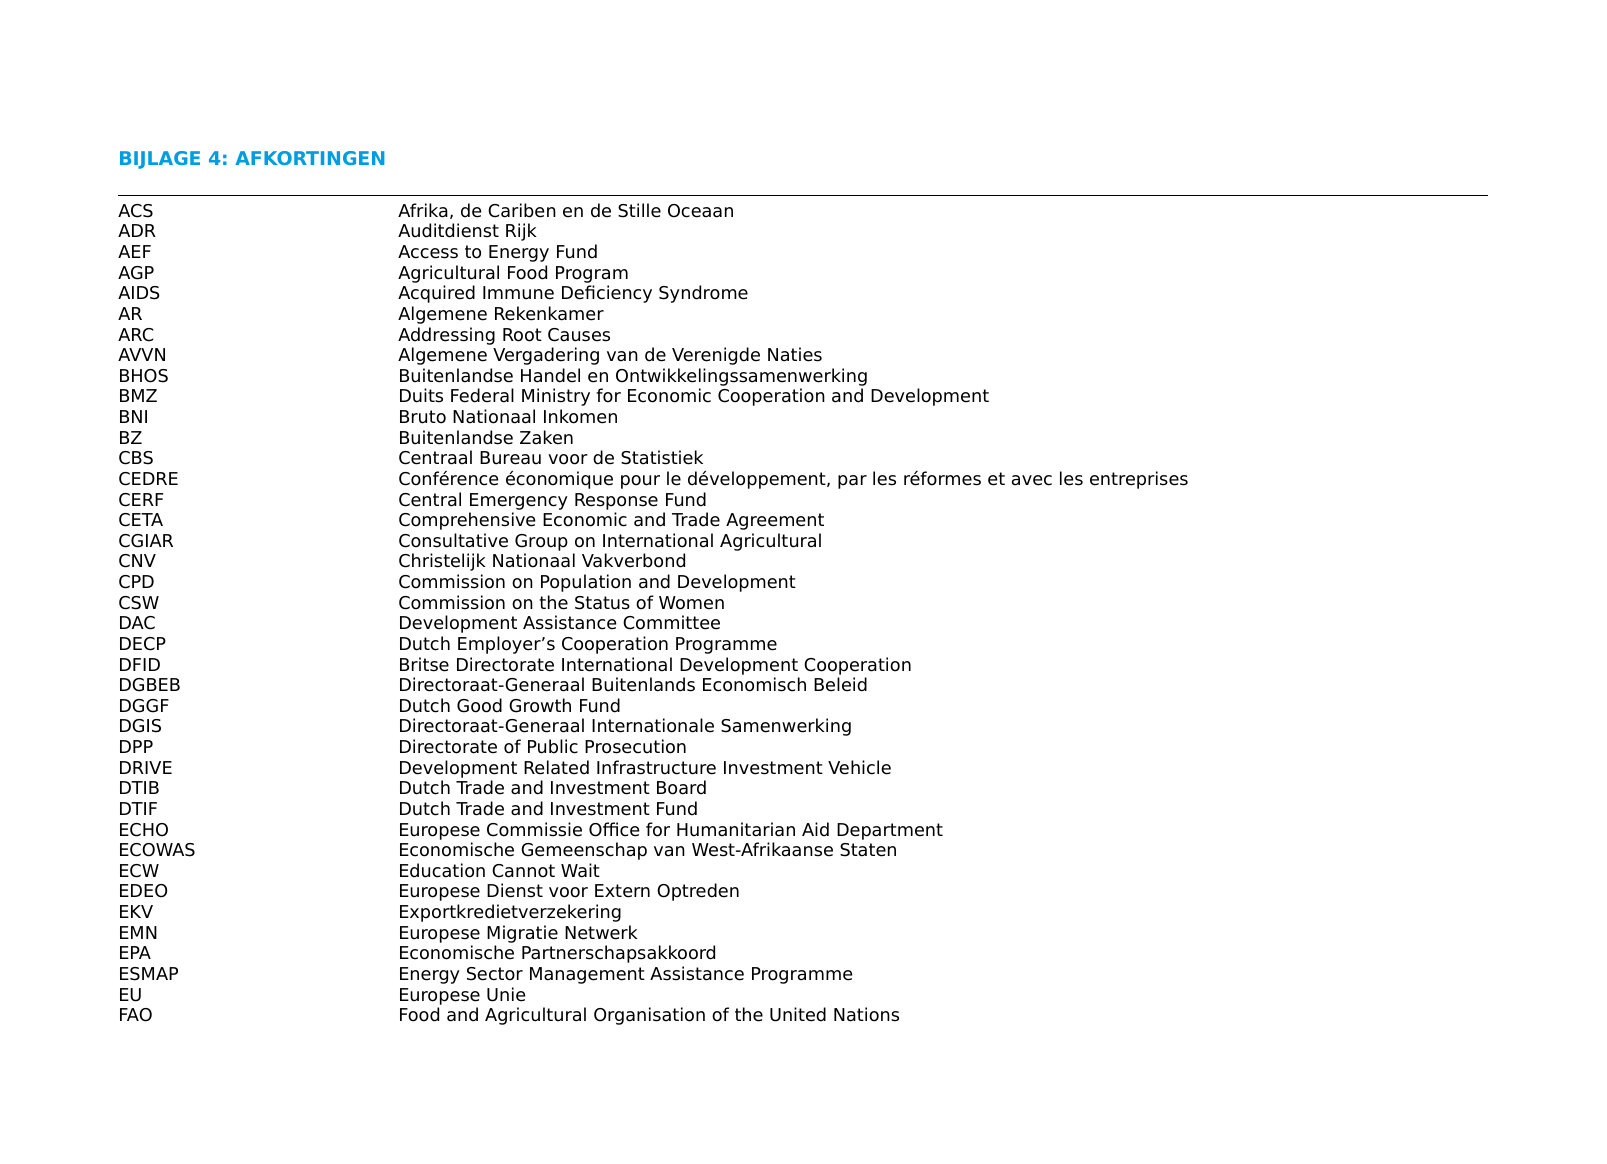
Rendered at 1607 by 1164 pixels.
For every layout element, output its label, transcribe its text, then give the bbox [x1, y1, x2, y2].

table_cell DRIVE [118, 758, 392, 778]
table_cell Comprehensive Economic and Trade Agreement [392, 510, 1488, 531]
table_cell CERF [118, 490, 392, 510]
table_cell BNI [118, 407, 392, 428]
table_cell Energy Sector Management Assistance Programme [392, 964, 1488, 984]
table_cell Directorate of Public Prosecution [392, 737, 1488, 758]
table_cell DGGF [118, 696, 392, 716]
table_cell Auditdienst Rijk [392, 221, 1488, 242]
table_cell Exportkredietverzekering [392, 902, 1488, 923]
table_cell EDEO [118, 881, 392, 902]
subtitle BIJLAGE 4: AFKORTINGEN [118, 148, 1488, 170]
table_cell Central Emergency Response Fund [392, 490, 1488, 510]
table_header ACS [118, 196, 392, 221]
table_cell AVVN [118, 345, 392, 366]
table_cell CEDRE [118, 469, 392, 489]
table_cell Food and Agricultural Organisation of the United Nations [392, 1005, 1488, 1026]
table_cell Britse Directorate International Development Cooperation [392, 655, 1488, 675]
table_cell CETA [118, 510, 392, 531]
table_cell Addressing Root Causes [392, 325, 1488, 345]
table_cell Bruto Nationaal Inkomen [392, 407, 1488, 428]
table_cell Conférence économique pour le développement, par les réformes et avec les entreprises [392, 469, 1488, 489]
table_cell BMZ [118, 386, 392, 407]
table_cell EMN [118, 923, 392, 943]
table_cell EPA [118, 943, 392, 964]
table_cell DECP [118, 634, 392, 654]
table_cell CPD [118, 572, 392, 593]
table_cell CGIAR [118, 531, 392, 551]
table_cell Agricultural Food Program [392, 263, 1488, 283]
table_cell Dutch Employer’s Cooperation Programme [392, 634, 1488, 654]
table_cell CBS [118, 448, 392, 469]
table_cell ECHO [118, 820, 392, 840]
table_cell Algemene Rekenkamer [392, 304, 1488, 324]
table_cell DFID [118, 655, 392, 675]
table_cell ESMAP [118, 964, 392, 984]
table_cell DTIB [118, 778, 392, 799]
table_cell DGBEB [118, 675, 392, 696]
table_cell ADR [118, 221, 392, 242]
table_cell AGP [118, 263, 392, 283]
table_cell FAO [118, 1005, 392, 1026]
table_header Afrika, de Cariben en de Stille Oceaan [392, 196, 1488, 221]
table_cell Acquired Immune Deficiency Syndrome [392, 283, 1488, 304]
table_cell Education Cannot Wait [392, 861, 1488, 881]
table_cell BZ [118, 428, 392, 448]
table_cell DPP [118, 737, 392, 758]
table_cell ARC [118, 325, 392, 345]
table_cell Duits Federal Ministry for Economic Cooperation and Development [392, 386, 1488, 407]
table_cell CNV [118, 551, 392, 572]
table_cell Directoraat-Generaal Buitenlands Economisch Beleid [392, 675, 1488, 696]
table_cell Algemene Vergadering van de Verenigde Naties [392, 345, 1488, 366]
table_cell ECOWAS [118, 840, 392, 861]
table_cell EU [118, 985, 392, 1005]
table_cell Access to Energy Fund [392, 242, 1488, 263]
table_cell Commission on Population and Development [392, 572, 1488, 593]
table_cell Economische Gemeenschap van West-Afrikaanse Staten [392, 840, 1488, 861]
table_cell Economische Partnerschapsakkoord [392, 943, 1488, 964]
table_cell Commission on the Status of Women [392, 593, 1488, 613]
table_cell Christelijk Nationaal Vakverbond [392, 551, 1488, 572]
table_cell Dutch Trade and Investment Fund [392, 799, 1488, 819]
table_cell BHOS [118, 366, 392, 386]
table_cell Europese Migratie Netwerk [392, 923, 1488, 943]
table_cell DTIF [118, 799, 392, 819]
table_cell Centraal Bureau voor de Statistiek [392, 448, 1488, 469]
table_cell AEF [118, 242, 392, 263]
table_cell Europese Commissie Office for Humanitarian Aid Department [392, 820, 1488, 840]
table_cell Development Related Infrastructure Investment Vehicle [392, 758, 1488, 778]
table_cell Directoraat-Generaal Internationale Samenwerking [392, 716, 1488, 737]
table_cell Dutch Trade and Investment Board [392, 778, 1488, 799]
table_cell DAC [118, 613, 392, 634]
table_cell AIDS [118, 283, 392, 304]
table_cell Buitenlandse Handel en Ontwikkelingssamenwerking [392, 366, 1488, 386]
table_cell Development Assistance Committee [392, 613, 1488, 634]
table_cell Buitenlandse Zaken [392, 428, 1488, 448]
table_cell Europese Dienst voor Extern Optreden [392, 881, 1488, 902]
table_cell DGIS [118, 716, 392, 737]
table_cell ECW [118, 861, 392, 881]
table_cell Dutch Good Growth Fund [392, 696, 1488, 716]
table_cell AR [118, 304, 392, 324]
table_cell CSW [118, 593, 392, 613]
table_cell Consultative Group on International Agricultural [392, 531, 1488, 551]
table_cell Europese Unie [392, 985, 1488, 1005]
table_cell EKV [118, 902, 392, 923]
